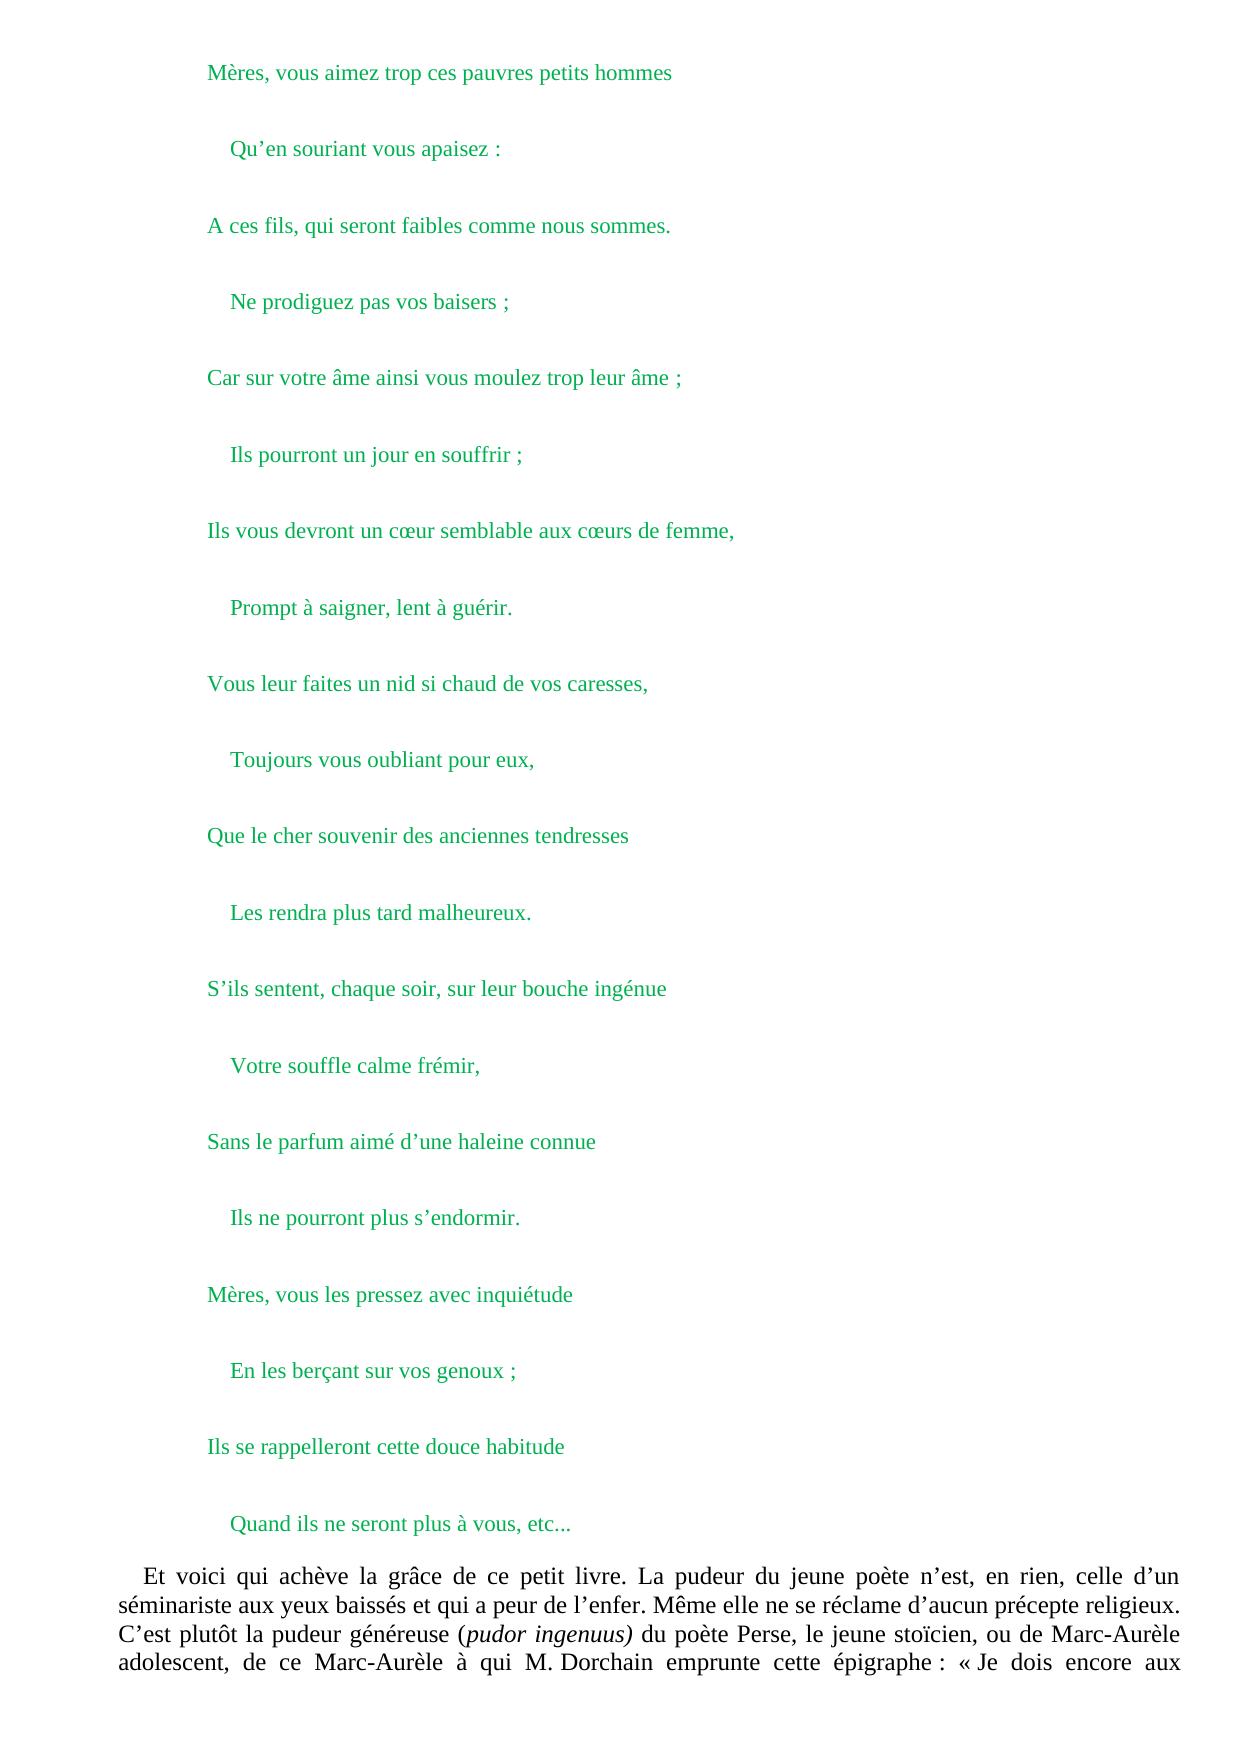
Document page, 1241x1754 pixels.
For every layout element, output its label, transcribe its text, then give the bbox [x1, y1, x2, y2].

text Que le cher souvenir des anciennes tendresses [207, 823, 1181, 849]
text Sans le parfum aimé d’une haleine connue [207, 1128, 1181, 1154]
text Quand ils ne seront plus à vous, etc... [207, 1510, 1181, 1536]
text Les rendra plus tard malheureux. [207, 899, 1181, 925]
text A ces fils, qui seront faibles comme nous sommes. [207, 212, 1181, 238]
text Prompt à saigner, lent à guérir. [207, 593, 1181, 620]
text Ne prodiguez pas vos baisers ; [207, 288, 1181, 314]
text Ils vous devront un cœur semblable aux cœurs de femme, [207, 517, 1181, 543]
text Votre souffle calme frémir, [207, 1052, 1181, 1078]
text En les berçant sur vos genoux ; [207, 1357, 1181, 1383]
text S’ils sentent, chaque soir, sur leur bouche ingénue [207, 975, 1181, 1002]
text Mères, vous aimez trop ces pauvres petits hommes [207, 59, 1181, 85]
text Ils pourront un jour en souffrir ; [207, 441, 1181, 467]
text Toujours vous oubliant pour eux, [207, 746, 1181, 773]
text Vous leur faites un nid si chaud de vos caresses, [207, 670, 1181, 696]
text Mères, vous les pressez avec inquiétude [207, 1281, 1181, 1307]
text Qu’en souriant vous apaisez : [207, 135, 1181, 162]
text Et voici qui achève la grâce de ce petit livre. La pudeur du jeune poète n’est, en rien, celle d’un séminariste aux yeux baissés et qui a peur de l’enfer. Même elle ne se réclame d’aucun précepte religieux. C’est plutôt la pudeur généreuse (pudor ingenuus) du poète Perse, le jeune stoïcien, ou de Marc-Aurèle adolescent, de ce Marc-Aurèle à qui M. Dorchain emprunte cette épigraphe : « Je dois encore aux [118, 1561, 1181, 1676]
text Car sur votre âme ainsi vous moulez trop leur âme ; [207, 364, 1181, 391]
text Ils ne pourront plus s’endormir. [207, 1204, 1181, 1231]
text Ils se rappelleront cette douce habitude [207, 1433, 1181, 1460]
